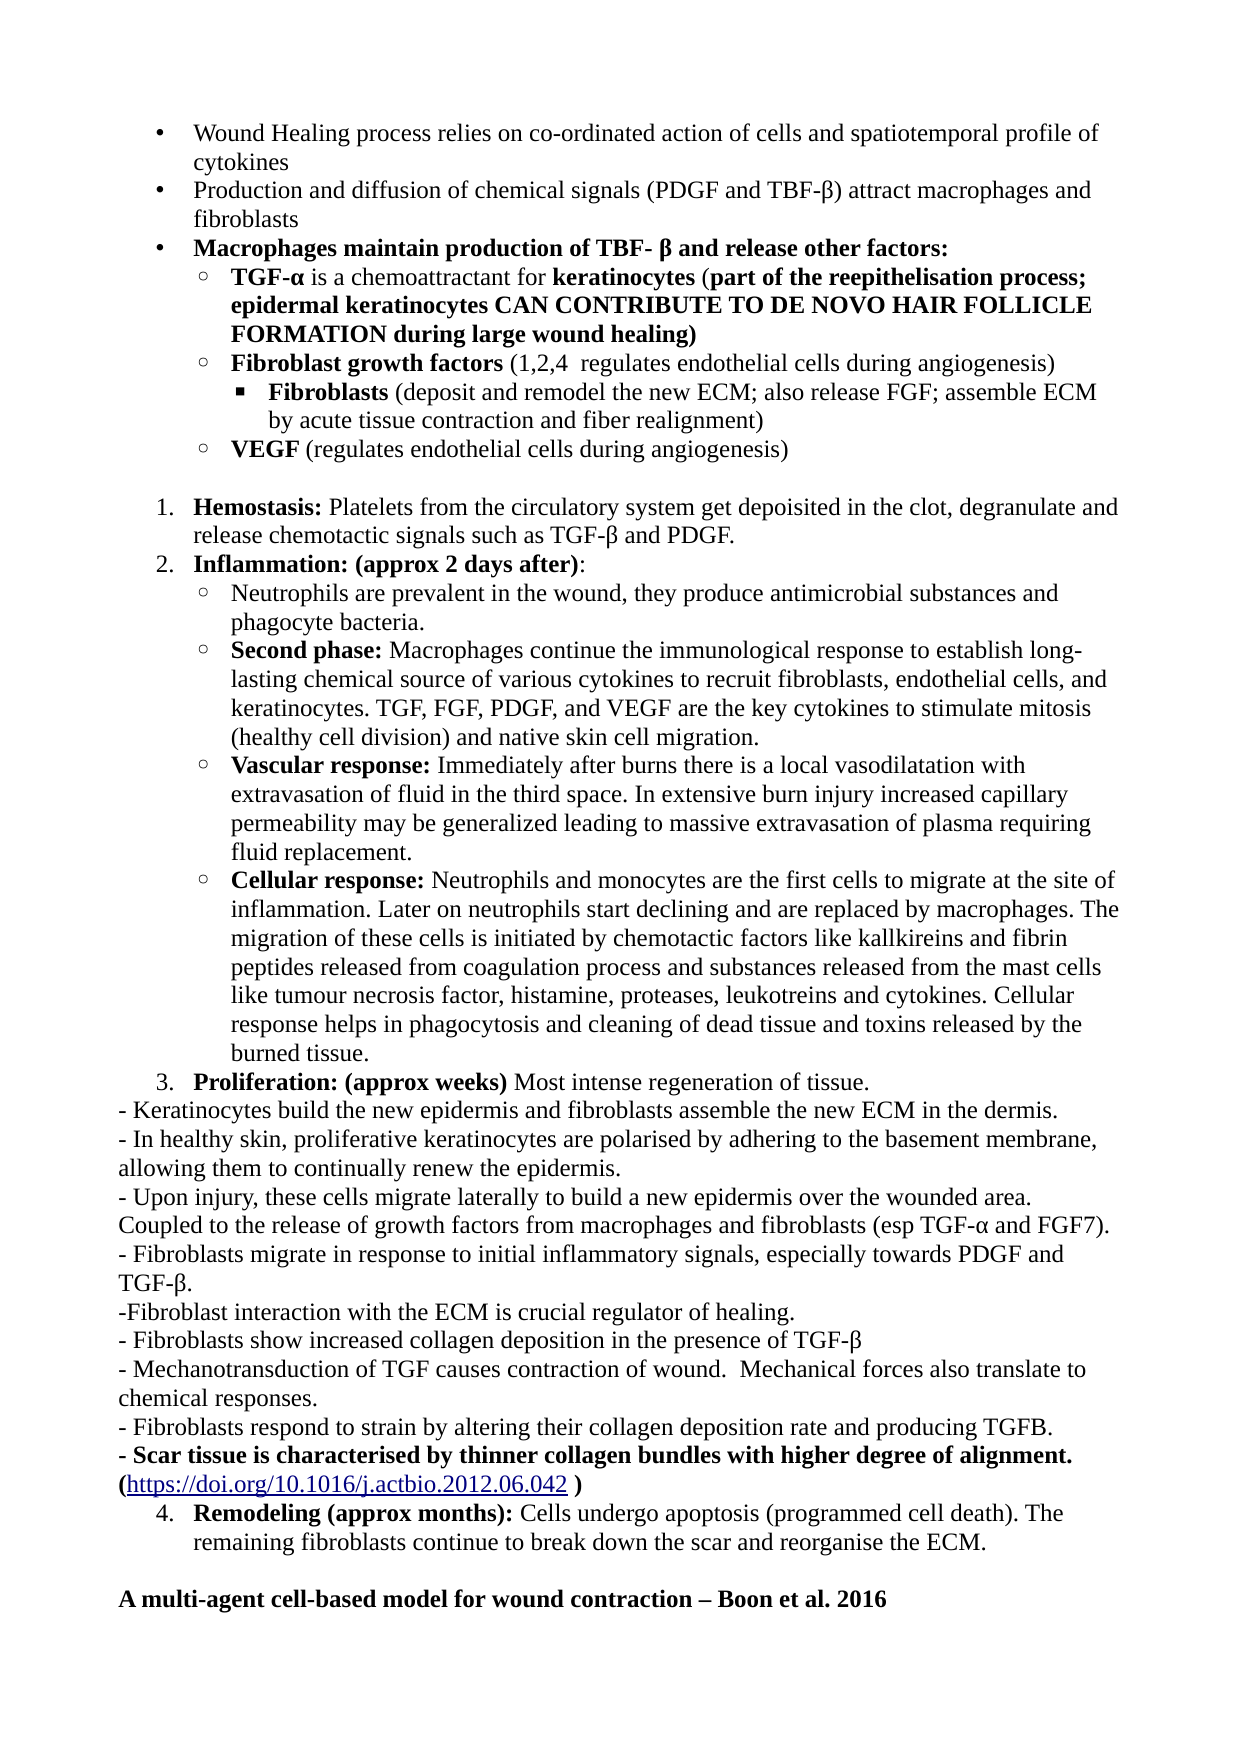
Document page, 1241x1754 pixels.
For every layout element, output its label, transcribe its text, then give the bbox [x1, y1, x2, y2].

list Fibroblasts (deposit and remodel the new ECM; also release FGF; assemble ECM by acute tissue contraction and fiber realignment) [231, 377, 1122, 434]
text - Fibroblasts migrate in response to initial inflammatory signals, especially towards PDGF and TGF-β. [118, 1239, 1122, 1297]
text A multi-agent cell-based model for wound contraction – Boon et al. 2016 [118, 1584, 1122, 1613]
list Macrophages maintain production of TBF- β and release other factors: [156, 233, 1122, 262]
list Proliferation: (approx weeks) Most intense regeneration of tissue. [156, 1067, 1122, 1096]
text - Scar tissue is characterised by thinner collagen bundles with higher degree of alignment. (https://doi.org/10.1016/j.actbio.2012.06.042 ) [118, 1441, 1122, 1498]
text - In healthy skin, proliferative keratinocytes are polarised by adhering to the basement membrane, allowing them to continually renew the epidermis. [118, 1124, 1122, 1182]
text - Fibroblasts show increased collagen deposition in the presence of TGF-β [118, 1326, 1122, 1354]
text -Fibroblast interaction with the ECM is crucial regulator of healing. [118, 1297, 1122, 1326]
text - Fibroblasts respond to strain by altering their collagen deposition rate and producing TGFB. [118, 1412, 1122, 1441]
list Remodeling (approx months): Cells undergo apoptosis (programmed cell death). The remaining fibroblasts continue to break down the scar and reorganise the ECM. [156, 1498, 1122, 1556]
list Fibroblast growth factors (1,2,4 regulates endothelial cells during angiogenesis) [193, 348, 1122, 377]
text - Upon injury, these cells migrate laterally to build a new epidermis over the wounded area. Coupled to the release of growth factors from macrophages and fibroblasts (esp TGF-α and FGF7). [118, 1182, 1122, 1239]
list Production and diffusion of chemical signals (PDGF and TBF-β) attract macrophages and fibroblasts [156, 176, 1122, 233]
list Hemostasis: Platelets from the circulatory system get depoisited in the clot, degranulate and release chemotactic signals such as TGF-β and PDGF. [156, 492, 1122, 549]
list Wound Healing process relies on co-ordinated action of cells and spatiotemporal profile of cytokines [156, 118, 1122, 176]
list VEGF (regulates endothelial cells during angiogenesis) [193, 434, 1122, 463]
list Neutrophils are prevalent in the wound, they produce antimicrobial substances and phagocyte bacteria. [193, 578, 1122, 636]
text - Keratinocytes build the new epidermis and fibroblasts assemble the new ECM in the dermis. [118, 1096, 1122, 1124]
list Vascular response: Immediately after burns there is a local vasodilatation with extravasation of fluid in the third space. In extensive burn injury increased capillary permeability may be generalized leading to massive extravasation of plasma requiring fluid replacement. [193, 751, 1122, 866]
list Second phase: Macrophages continue the immunological response to establish long-lasting chemical source of various cytokines to recruit fibroblasts, endothelial cells, and keratinocytes. TGF, FGF, PDGF, and VEGF are the key cytokines to stimulate mitosis (healthy cell division) and native skin cell migration. [193, 636, 1122, 751]
text - Mechanotransduction of TGF causes contraction of wound. Mechanical forces also translate to chemical responses. [118, 1354, 1122, 1412]
list TGF-α is a chemoattractant for keratinocytes (part of the reepithelisation process; epidermal keratinocytes CAN CONTRIBUTE TO DE NOVO HAIR FOLLICLE FORMATION during large wound healing) [193, 262, 1122, 348]
list Cellular response: Neutrophils and monocytes are the first cells to migrate at the site of inflammation. Later on neutrophils start declining and are replaced by macrophages. The migration of these cells is initiated by chemotactic factors like kallkireins and fibrin peptides released from coagulation process and substances released from the mast cells like tumour necrosis factor, histamine, proteases, leukotreins and cytokines. Cellular response helps in phagocytosis and cleaning of dead tissue and toxins released by the burned tissue. [193, 866, 1122, 1067]
list Inflammation: (approx 2 days after): [156, 549, 1122, 578]
